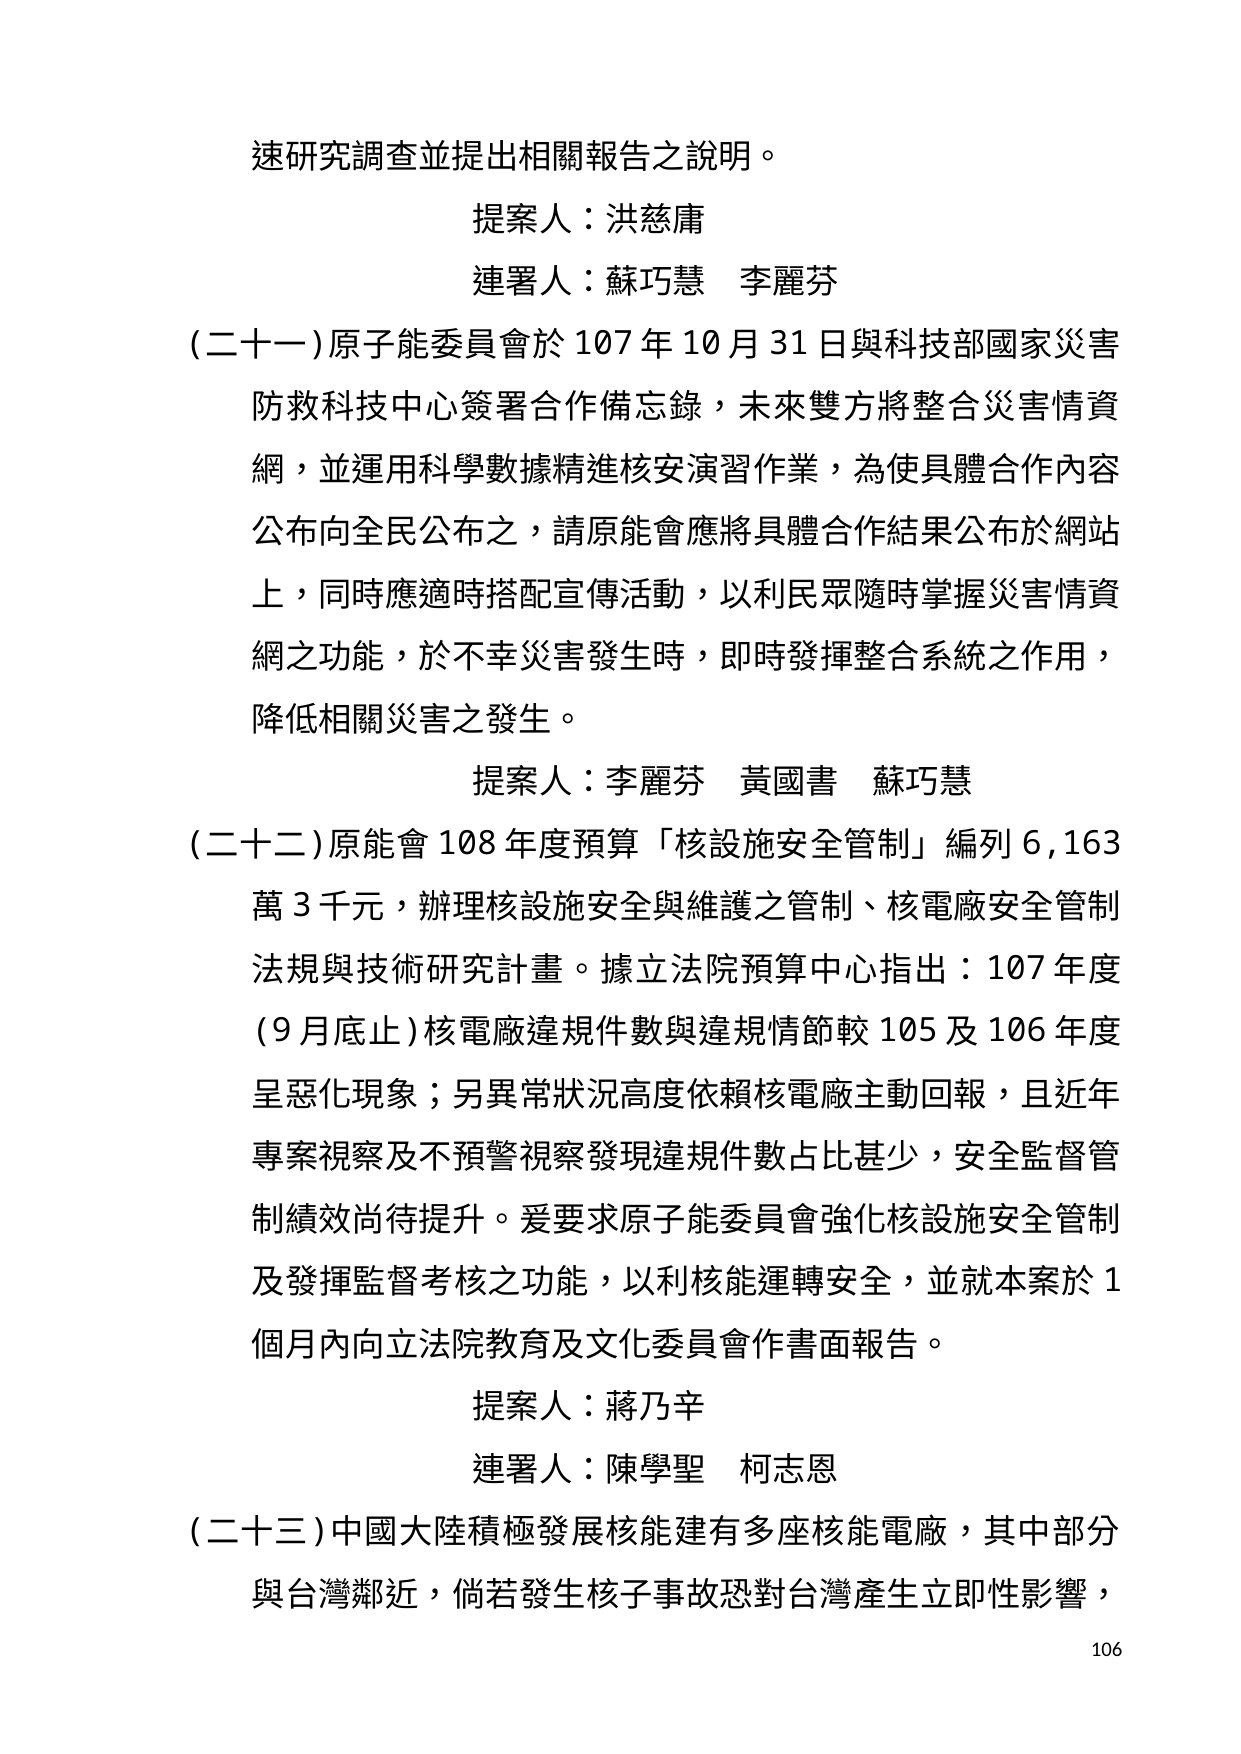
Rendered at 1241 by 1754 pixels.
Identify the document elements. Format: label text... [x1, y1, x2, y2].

text 速研究調查並提出相關報告之說明。 [185, 112, 1122, 175]
text 連署人：陳學聖 柯志恩 [472, 1425, 1122, 1487]
text (二十一)原子能委員會於107年10月31日與科技部國家災害防救科技中心簽署合作備忘錄，未來雙方將整合災害情資網，並運用科學數據精進核安演習作業，為使具體合作內容公布向全民公布之，請原能會應將具體合作結果公布於網站上，同時應適時搭配宣傳活動，以利民眾隨時掌握災害情資網之功能，於不幸災害發生時，即時發揮整合系統之作用，降低相關災害之發生。 [185, 300, 1122, 737]
text 提案人：洪慈庸 [472, 175, 1122, 237]
text (二十二)原能會108年度預算「核設施安全管制」編列6,163萬3千元，辦理核設施安全與維護之管制、核電廠安全管制法規與技術研究計畫。據立法院預算中心指出：107年度(9月底止)核電廠違規件數與違規情節較105及106年度呈惡化現象；另異常狀況高度依賴核電廠主動回報，且近年專案視察及不預警視察發現違規件數占比甚少，安全監督管制績效尚待提升。爰要求原子能委員會強化核設施安全管制及發揮監督考核之功能，以利核能運轉安全，並就本案於1個月內向立法院教育及文化委員會作書面報告。 [185, 800, 1122, 1362]
text 提案人：李麗芬 黃國書 蘇巧慧 [472, 737, 1122, 800]
text (二十三)中國大陸積極發展核能建有多座核能電廠，其中部分與台灣鄰近，倘若發生核子事故恐對台灣產生立即性影響， [185, 1487, 1122, 1612]
text 提案人：蔣乃辛 [472, 1362, 1122, 1425]
text 連署人：蘇巧慧 李麗芬 [472, 237, 1122, 300]
